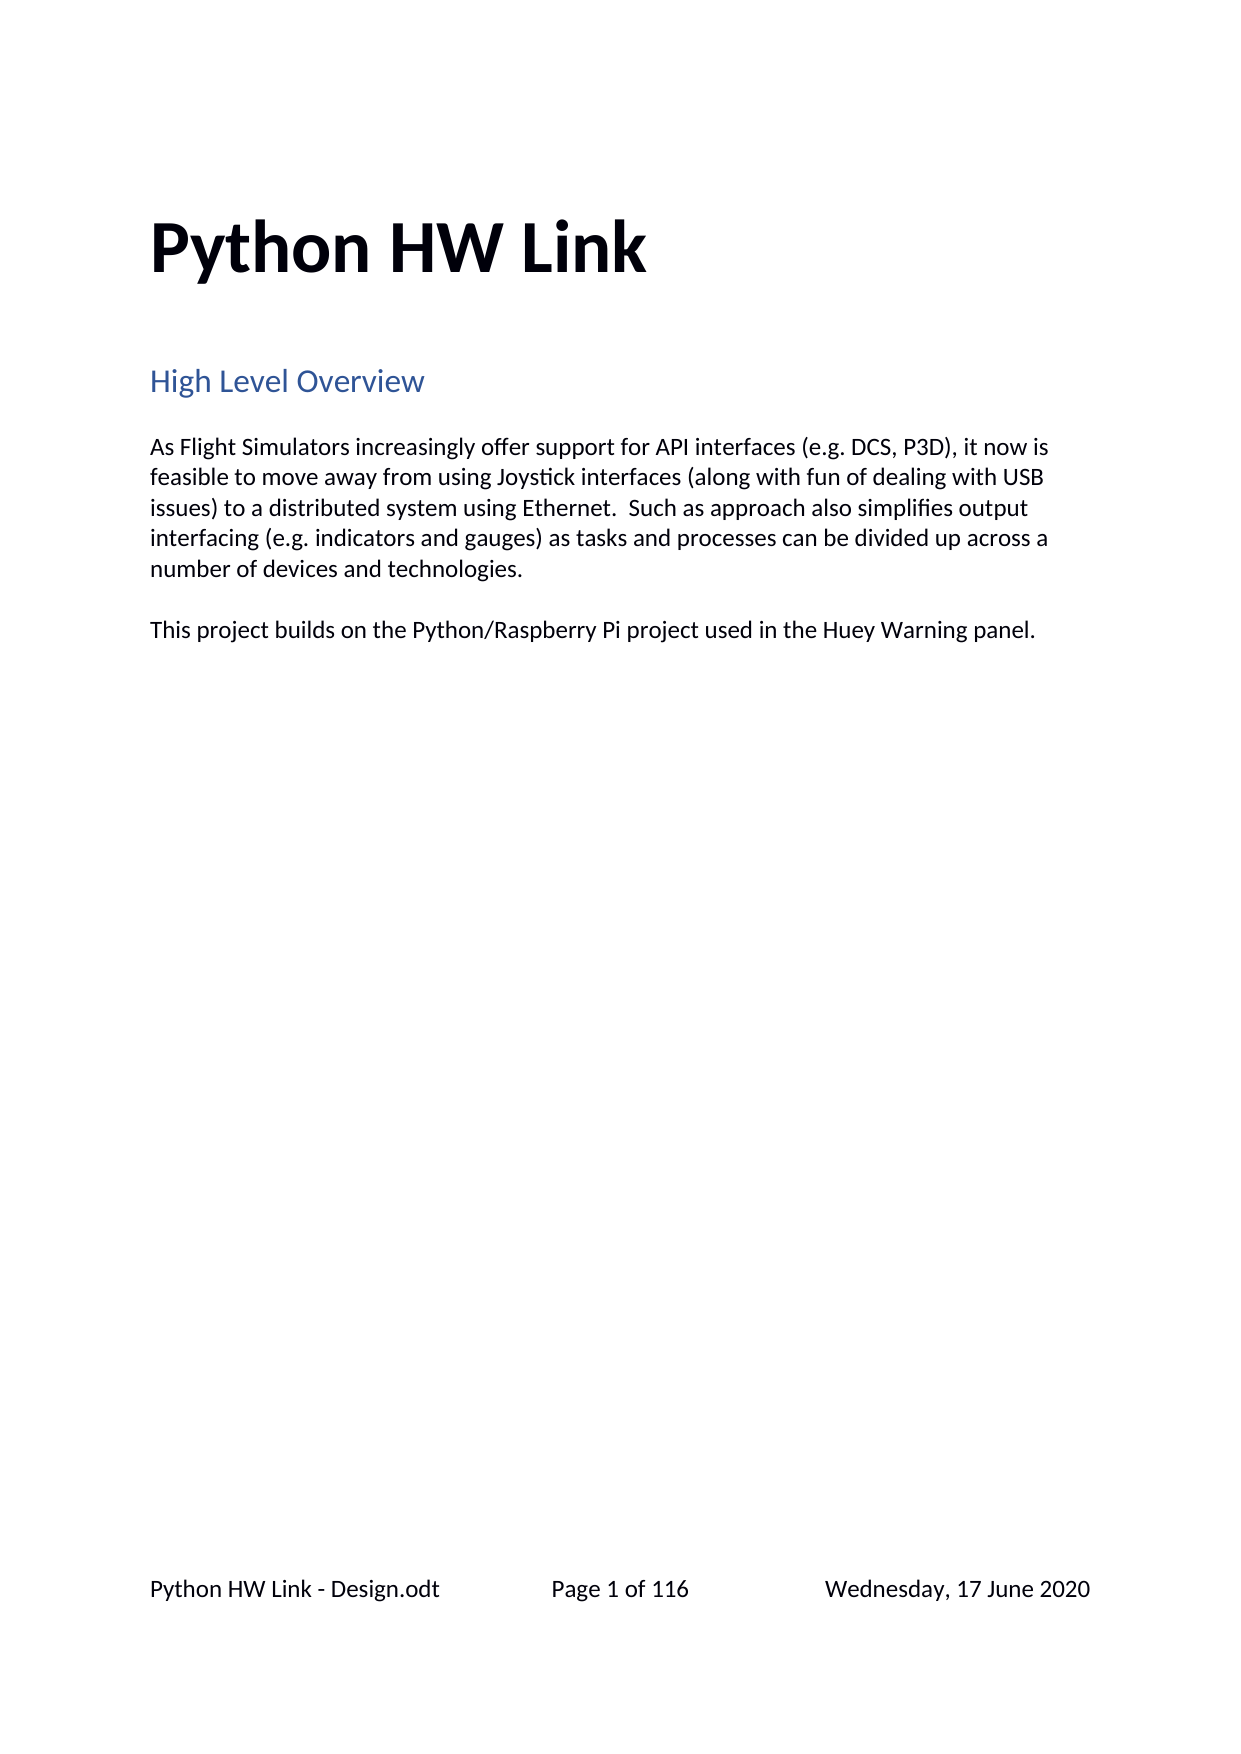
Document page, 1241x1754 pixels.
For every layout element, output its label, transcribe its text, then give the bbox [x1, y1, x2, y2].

subtitle High Level Overview [150, 359, 1090, 400]
text As Flight Simulators increasingly offer support for API interfaces (e.g. DCS, P3D), it now is feasible to move away from using Joystick interfaces (along with fun of dealing with USB issues) to a distributed system using Ethernet. Such as approach also simplifies output interfacing (e.g. indicators and gauges) as tasks and processes can be divided up across a number of devices and technologies. [150, 431, 1090, 583]
text This project builds on the Python/Raspberry Pi project used in the Huey Warning panel. [150, 614, 1090, 644]
title Python HW Link [150, 200, 1090, 292]
